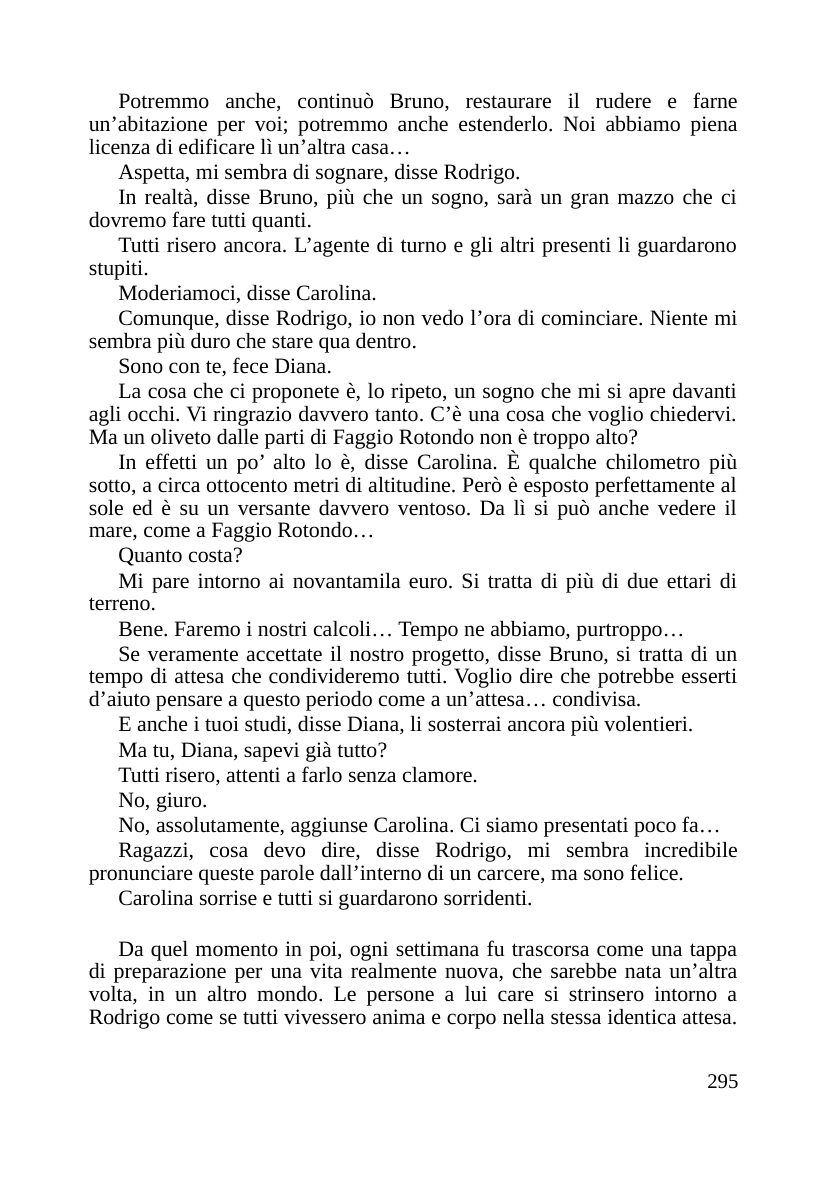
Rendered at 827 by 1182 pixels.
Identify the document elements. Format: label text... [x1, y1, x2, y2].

text In effetti un po’ alto lo è, disse Carolina. È qualche chilometro più sotto, a circa ottocento metri di altitudine. Però è esposto perfettamente al sole ed è su un versante davvero ventoso. Da lì si può anche vedere il mare, come a Faggio Rotondo… [88, 449, 738, 542]
text Ragazzi, cosa devo dire, disse Rodrigo, mi sembra incredibile pronunciare queste parole dall’interno di un carcere, ma sono felice. [88, 837, 738, 885]
text Mi pare intorno ai novantamila euro. Si tratta di più di due ettari di terreno. [88, 568, 738, 616]
text Sono con te, fece Diana. [88, 353, 738, 378]
text Quanto costa? [88, 542, 738, 568]
text Da quel momento in poi, ogni settimana fu trascorsa come una tappa di preparazione per una vita realmente nuova, che sarebbe nata un’altra volta, in un altro mondo. Le persone a lui care si strinsero intorno a Rodrigo come se tutti vivessero anima e corpo nella stessa identica attesa. [88, 936, 738, 1029]
text Bene. Faremo i nostri calcoli… Tempo ne abbiamo, purtroppo… [88, 616, 738, 641]
text E anche i tuoi studi, disse Diana, li sosterrai ancora più volentieri. [88, 711, 738, 737]
text No, assolutamente, aggiunse Carolina. Ci siamo presentati poco fa… [88, 812, 738, 837]
text Ma tu, Diana, sapevi già tutto? [88, 737, 738, 762]
text Aspetta, mi sembra di sognare, disse Rodrigo. [88, 159, 738, 184]
text Carolina sorrise e tutti si guardarono sorridenti. [88, 885, 738, 911]
text Comunque, disse Rodrigo, io non vedo l’ora di cominciare. Niente mi sembra più duro che stare qua dentro. [88, 305, 738, 353]
text In realtà, disse Bruno, più che un sogno, sarà un gran mazzo che ci dovremo fare tutti quanti. [88, 184, 738, 232]
text Tutti risero ancora. L’agente di turno e gli altri presenti li guardarono stupiti. [88, 232, 738, 280]
text Potremmo anche, continuò Bruno, restaurare il rudere e farne un’abitazione per voi; potremmo anche estenderlo. Noi abbiamo piena licenza di edificare lì un’altra casa… [88, 88, 738, 159]
text No, giuro. [88, 787, 738, 812]
text La cosa che ci proponete è, lo ripeto, un sogno che mi si apre davanti agli occhi. Vi ringrazio davvero tanto. C’è una cosa che voglio chiedervi. Ma un oliveto dalle parti di Faggio Rotondo non è troppo alto? [88, 378, 738, 449]
text Tutti risero, attenti a farlo senza clamore. [88, 762, 738, 787]
text Se veramente accettate il nostro progetto, disse Bruno, si tratta di un tempo di attesa che condivideremo tutti. Voglio dire che potrebbe esserti d’aiuto pensare a questo periodo come a un’attesa… condivisa. [88, 641, 738, 711]
text Moderiamoci, disse Carolina. [88, 280, 738, 305]
